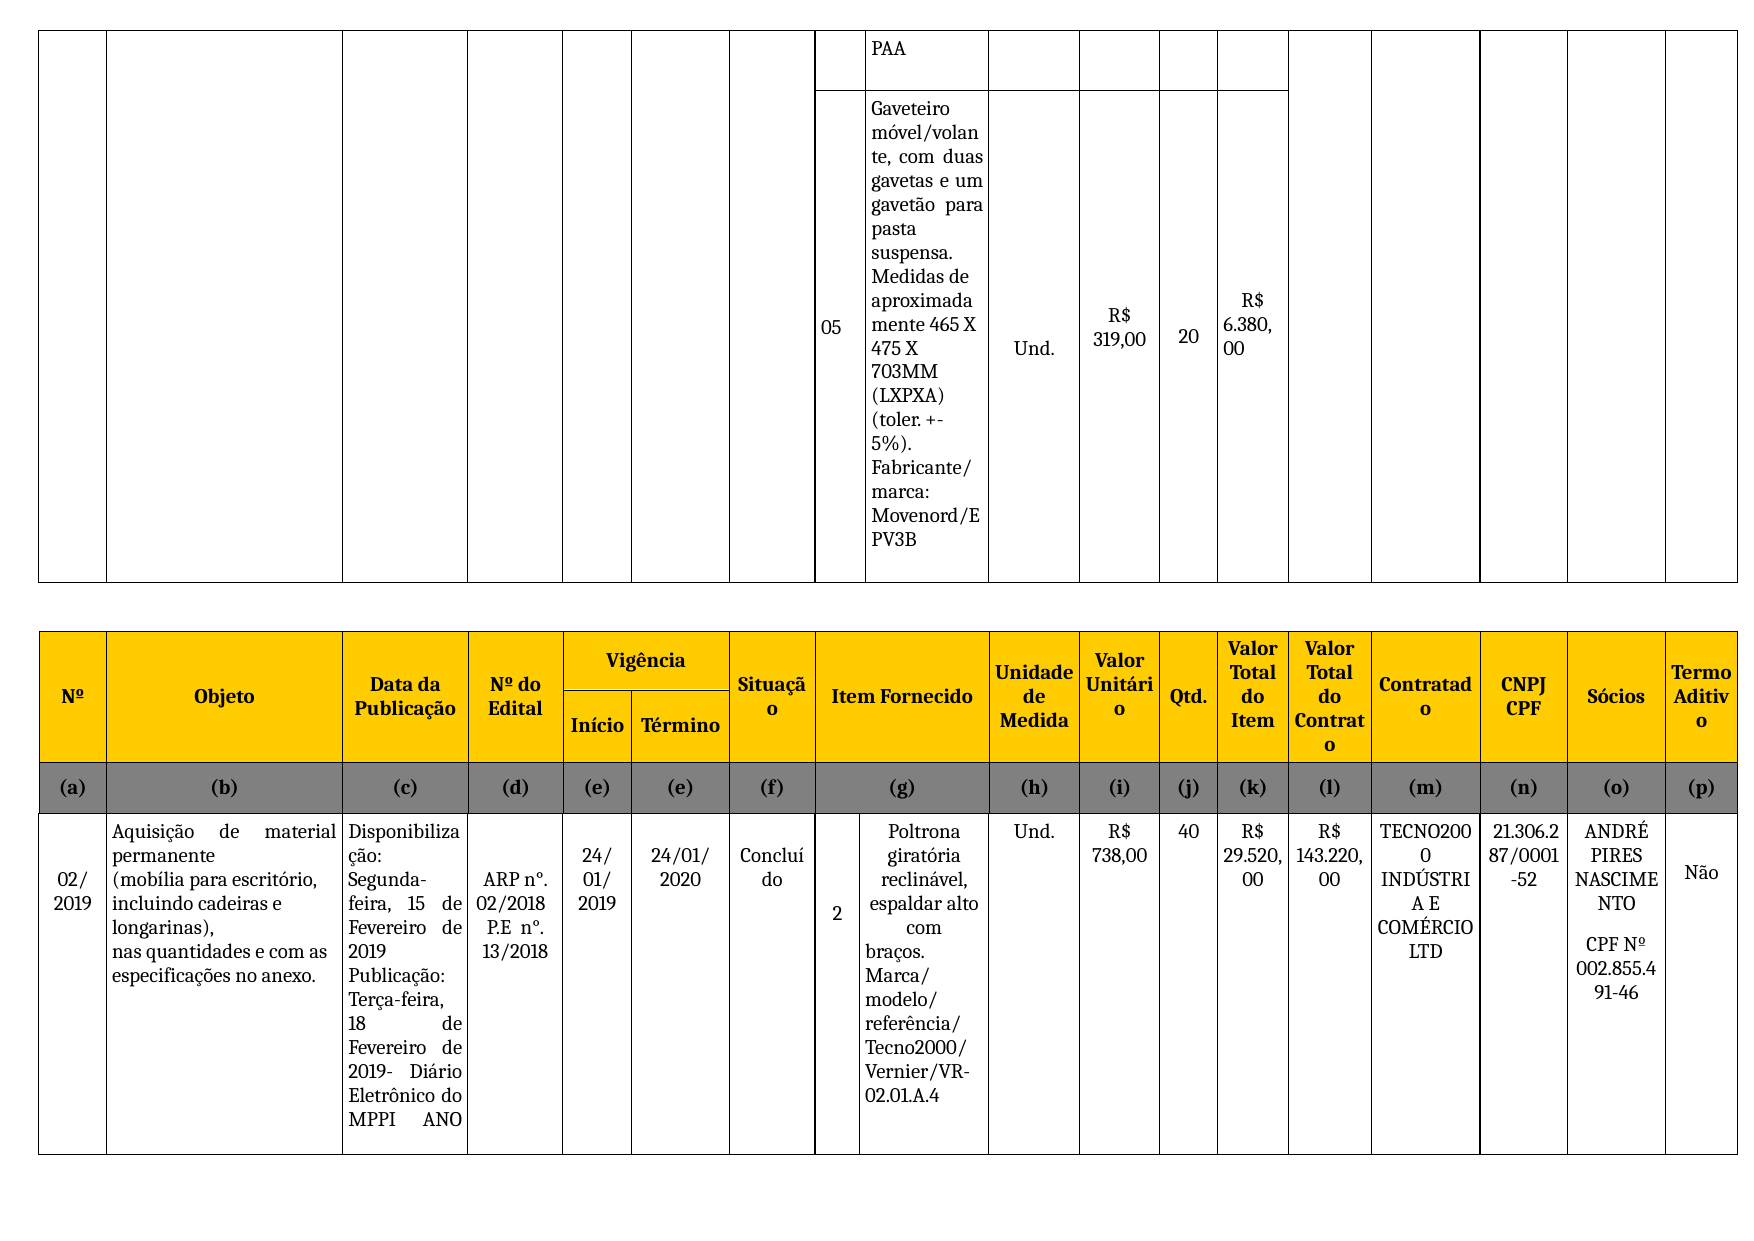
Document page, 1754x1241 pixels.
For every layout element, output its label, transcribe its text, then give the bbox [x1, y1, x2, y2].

table_cell R$ 6.380,00 [1218, 91, 1288, 582]
table_cell (m) [1372, 763, 1480, 813]
table_header Situação [730, 632, 815, 762]
table_cell [468, 31, 562, 582]
table_cell 21.306.287/0001-52 [1481, 814, 1567, 1154]
table_cell Início [564, 691, 631, 762]
table_cell 40 [1160, 814, 1217, 1154]
table_cell 05 [816, 91, 865, 582]
table_cell Und. [989, 91, 1079, 582]
table_cell [730, 31, 814, 582]
table_cell PAA [866, 31, 988, 90]
table_cell ARP n°. 02/2018 P.E n°. 13/2018 [468, 814, 562, 1154]
table_cell [343, 31, 467, 582]
table_header Nº do Edital [469, 632, 563, 762]
table_cell TECNO2000 INDÚSTRIA E COMÉRCIO LTD [1372, 814, 1479, 1154]
table_cell (h) [990, 763, 1079, 813]
table_cell ANDRÉ PIRES NASCIMENTO CPF Nº 002.855.491-46 [1568, 814, 1665, 1154]
table_cell 2 [816, 814, 859, 1154]
table_cell (d) [469, 763, 563, 813]
table_cell [1218, 31, 1288, 90]
table_cell [107, 31, 342, 582]
table_header Data da Publicação [343, 632, 468, 762]
table_cell [1080, 31, 1159, 90]
table_cell (j) [1160, 763, 1217, 813]
table_cell [989, 31, 1079, 90]
table_header Sócios [1568, 632, 1665, 762]
table_cell [816, 31, 865, 90]
table_header Item Fornecido [816, 632, 989, 762]
table_cell Und. [989, 814, 1079, 1154]
table_cell [1372, 31, 1479, 582]
table_cell (o) [1568, 763, 1665, 813]
table_cell (k) [1218, 763, 1288, 813]
table_header Valor Unitário [1080, 632, 1159, 762]
table_cell 24/01/ 2020 [632, 814, 729, 1154]
table_cell Concluído [730, 814, 814, 1154]
table_header Termo Aditivo [1666, 632, 1737, 762]
table_cell (l) [1289, 763, 1371, 813]
table_cell (f) [730, 763, 815, 813]
table_cell (a) [40, 763, 106, 813]
table_cell 24/ 01/ 2019 [563, 814, 631, 1154]
table_cell (g) [816, 763, 989, 813]
table_cell [1160, 31, 1217, 90]
table_cell (i) [1080, 763, 1159, 813]
table_header Nº [40, 632, 106, 762]
table_cell 20 [1160, 91, 1217, 582]
table_cell R$ 29.520,00 [1218, 814, 1288, 1154]
table_cell 02/ 2019 [39, 814, 106, 1154]
table_cell [1666, 31, 1737, 582]
table_header Objeto [107, 632, 342, 762]
table_header Contratado [1372, 632, 1480, 762]
table_cell Disponibilização: Segunda-feira, 15 de Fevereiro de 2019 Publicação: Terça-feira, 18 de Fevereiro de 2019- Diário Eletrônico do MPPI ANO [343, 814, 467, 1154]
table_cell (b) [107, 763, 342, 813]
table_header Qtd. [1160, 632, 1217, 762]
table_header Valor Total do Item [1218, 632, 1288, 762]
table_header Vigência [564, 632, 729, 689]
table_cell Não [1666, 814, 1737, 1154]
table_cell Gaveteiro móvel/volante, com duas gavetas e um gavetão para pasta suspensa. Medidas de aproximadamente 465 X 475 X 703MM (LXPXA) (toler. +- 5%). Fabricante/marca: Movenord/EPV3B [866, 91, 988, 582]
table_cell (c) [343, 763, 468, 813]
table_cell [39, 31, 106, 582]
table_cell (p) [1666, 763, 1737, 813]
table_cell [1289, 31, 1371, 582]
table_cell Término [632, 691, 729, 762]
table_cell Poltrona giratória reclinável, espaldar alto com braços. Marca/modelo/referência/Tecno2000/Vernier/VR- 02.01.A.4 [860, 814, 988, 1154]
table_cell [563, 31, 631, 582]
table_cell Aquisição de material permanente (mobília para escritório, incluindo cadeiras e longarinas), nas quantidades e com as especificações no anexo. [107, 814, 342, 1154]
table_cell (n) [1481, 763, 1567, 813]
table_cell R$ 319,00 [1080, 91, 1159, 582]
table_cell [1568, 31, 1665, 582]
table_cell [1481, 31, 1567, 582]
table_header Unidade de Medida [990, 632, 1079, 762]
table_header Valor Total do Contrato [1289, 632, 1371, 762]
table_cell R$ 738,00 [1080, 814, 1159, 1154]
table_cell [632, 31, 729, 582]
table_header CNPJ CPF [1481, 632, 1567, 762]
table_cell (e) [564, 763, 631, 813]
table_cell (e) [632, 763, 729, 813]
table_cell R$ 143.220,00 [1289, 814, 1371, 1154]
